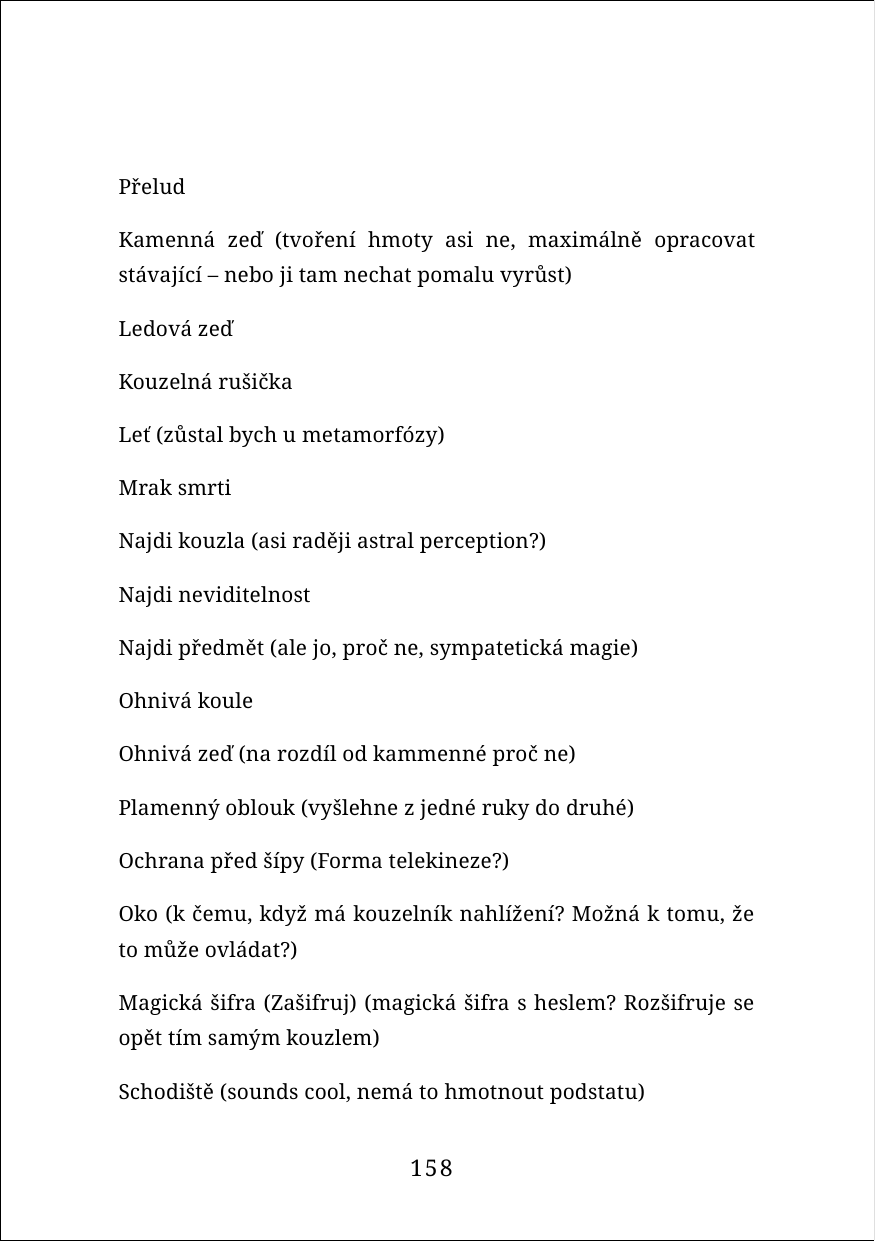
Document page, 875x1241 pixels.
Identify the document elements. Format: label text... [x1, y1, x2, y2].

text Schodiště (sounds cool, nemá to hmotnout podstatu) [118, 1077, 756, 1105]
text Ledová zeď [118, 314, 756, 342]
text Kouzelná rušička [118, 367, 756, 395]
text Přelud [118, 172, 756, 200]
text Najdi předmět (ale jo, proč ne, sympatetická magie) [118, 633, 756, 662]
text Kamenná zeď (tvoření hmoty asi ne, maximálně opracovat stávající – nebo ji tam nechat pomalu vyrůst) [118, 225, 756, 289]
text Ohnivá zeď (na rozdíl od kammenné proč ne) [118, 739, 756, 768]
text Ochrana před šípy (Forma telekineze?) [118, 846, 756, 874]
text Leť (zůstal bych u metamorfózy) [118, 420, 756, 449]
text Najdi kouzla (asi raději astral perception?) [118, 527, 756, 555]
text Oko (k čemu, když má kouzelník nahlížení? Možná k tomu, že to může ovládat?) [118, 899, 756, 963]
text Plamenný oblouk (vyšlehne z jedné ruky do druhé) [118, 793, 756, 821]
text Najdi neviditelnost [118, 580, 756, 608]
text Ohnivá koule [118, 686, 756, 715]
text Mrak smrti [118, 473, 756, 502]
text Magická šifra (Zašifruj) (magická šifra s heslem? Rozšifruje se opět tím samým kouzlem) [118, 988, 756, 1052]
